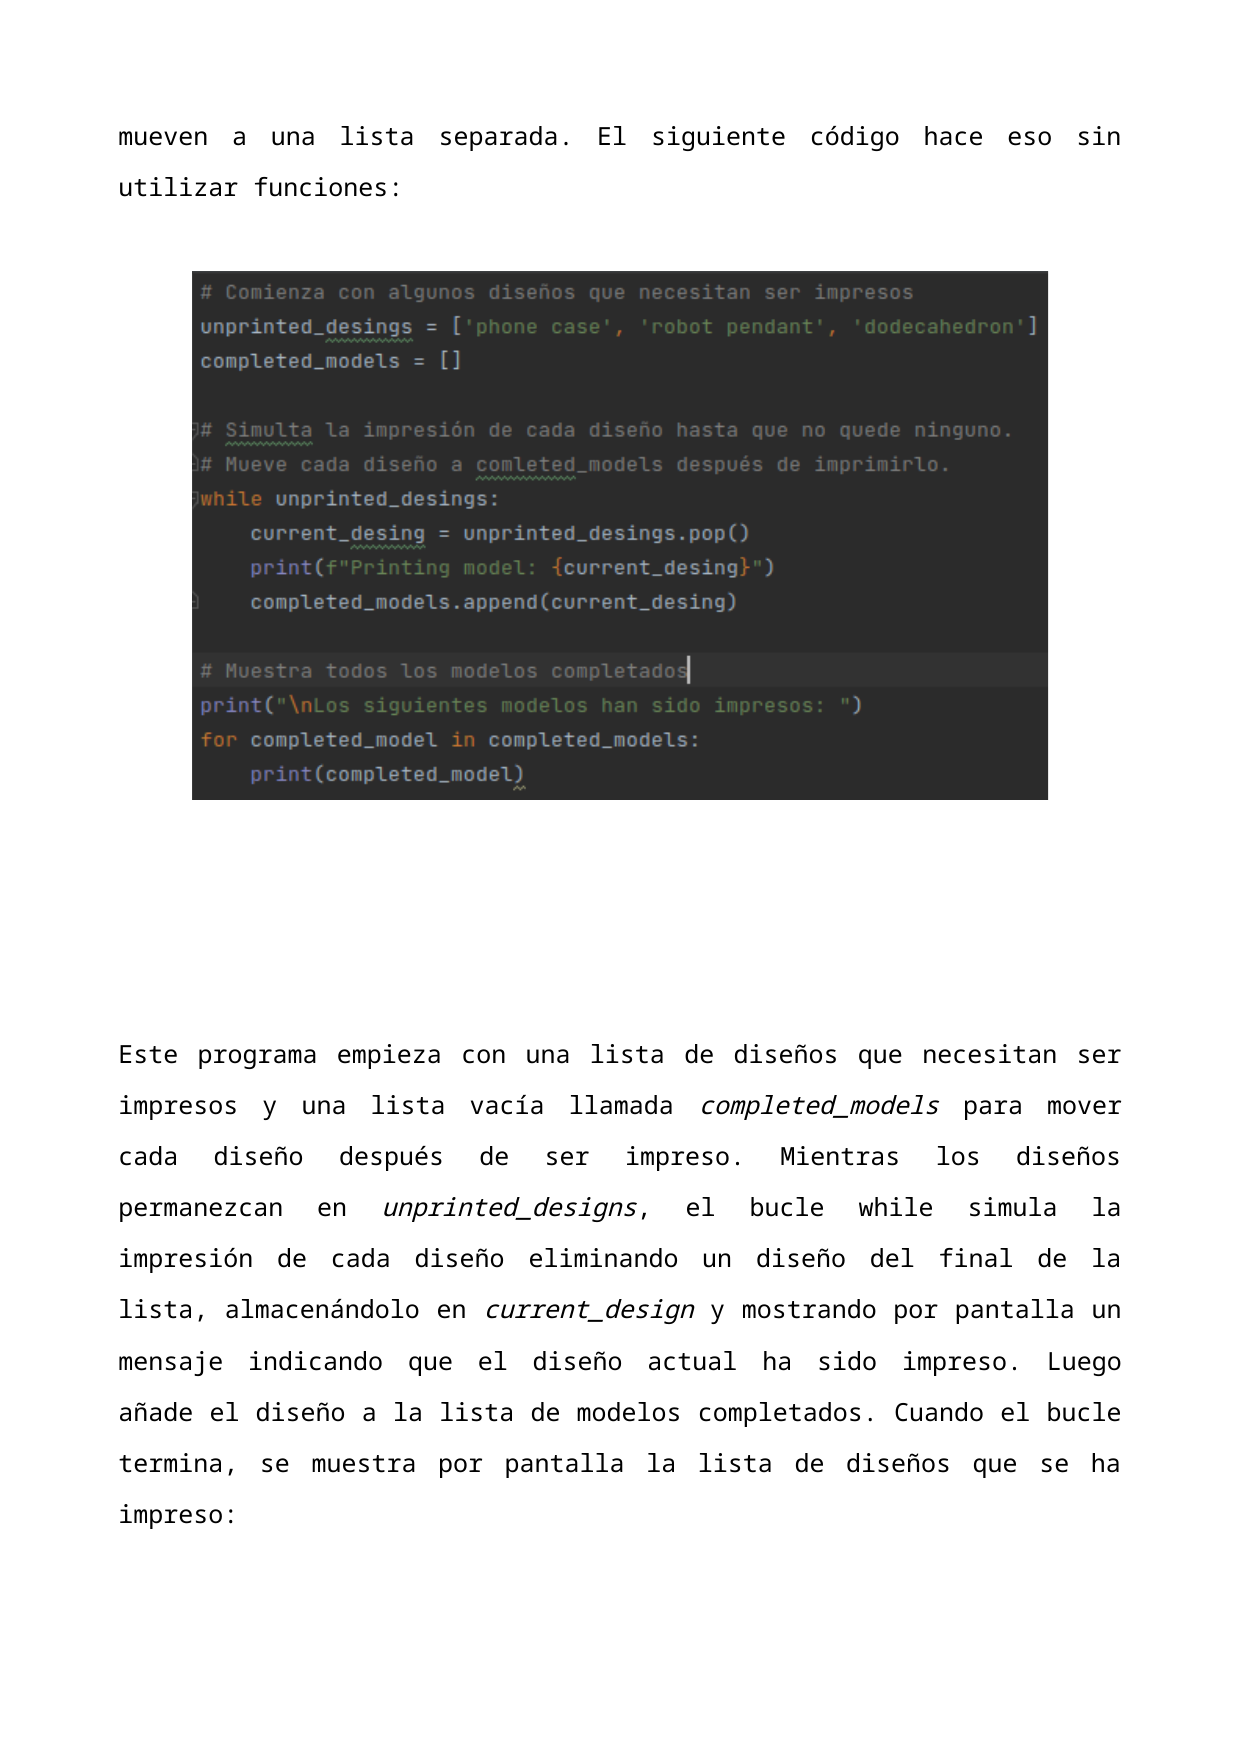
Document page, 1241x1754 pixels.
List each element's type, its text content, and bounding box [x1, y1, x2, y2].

picture [192, 271, 1049, 800]
text mueven a una lista separada. El siguiente código hace eso sin utilizar funciones: [118, 118, 1122, 203]
text Este programa empieza con una lista de diseños que necesitan ser impresos y una lista vacía llamada completed_models para mover cada diseño después de ser impreso. Mientras los diseños permanezcan en unprinted_designs, el bucle while simula la impresión de cada diseño eliminando un diseño del final de la lista, almacenándolo en current_design y mostrando por pantalla un mensaje indicando que el diseño actual ha sido impreso. Luego añade el diseño a la lista de modelos completados. Cuando el bucle termina, se muestra por pantalla la lista de diseños que se ha impreso: [118, 1037, 1122, 1530]
